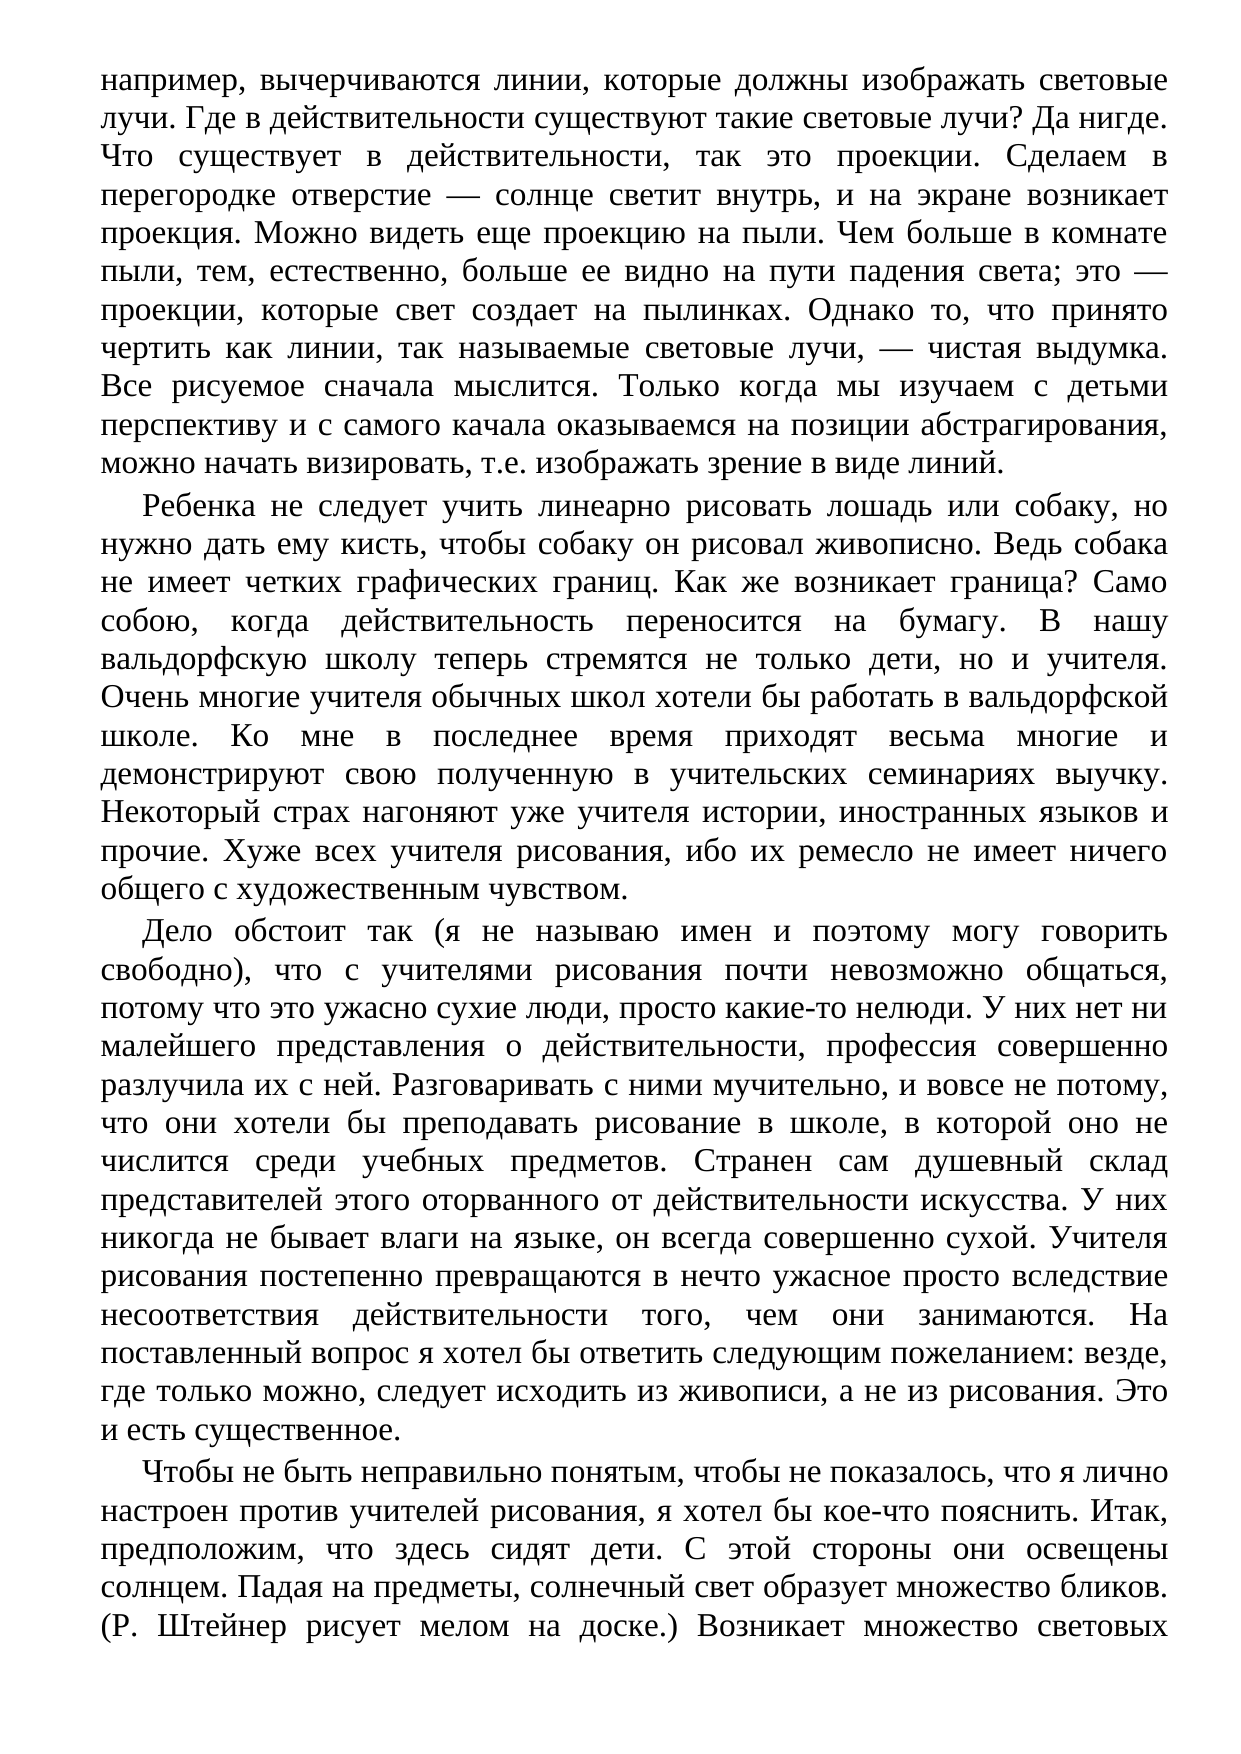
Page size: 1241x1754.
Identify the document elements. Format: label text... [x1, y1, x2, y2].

text Чтобы не быть неправильно понятым, чтобы не показалось, что я лично настроен против учителей рисования, я хотел бы кое-что пояснить. Итак, предположим, что здесь сидят дети. С этой стороны они освещены солнцем. Падая на предметы, солнечный свет образует множество бликов. (Р. Штейнер рисует мелом на доске.) Возникает множество световых [100, 1452, 1169, 1643]
text например, вычерчиваются линии, которые должны изображать световые лучи. Где в действительности существуют такие световые лучи? Да нигде. Что существует в действительности, так это проекции. Сделаем в перегородке отверстие — солнце светит внутрь, и на экране возникает проекция. Можно видеть еще проекцию на пыли. Чем больше в комнате пыли, тем, естественно, больше ее видно на пути падения света; это — проекции, которые свет создает на пылинках. Однако то, что принято чертить как линии, так называемые световые лучи, — чистая выдумка. Все рисуемое сначала мыслится. Только когда мы изучаем с детьми перспективу и с самого качала оказываемся на позиции абстрагирования, можно начать визировать, т.е. изображать зрение в виде линий. [100, 59, 1169, 481]
text Ребенка не следует учить линеарно рисовать лошадь или собаку, но нужно дать ему кисть, чтобы собаку он рисовал живописно. Ведь собака не имеет четких графических границ. Как же возникает граница? Само собою, когда действительность переносится на бумагу. В нашу вальдорфскую школу теперь стремятся не только дети, но и учителя. Очень многие учителя обычных школ хотели бы работать в вальдорфской школе. Ко мне в последнее время приходят весьма многие и демонстрируют свою полученную в учительских семинариях выучку. Некоторый страх нагоняют уже учителя истории, иностранных языков и прочие. Хуже всех учителя рисования, ибо их ремесло не имеет ничего общего с художественным чувством. [100, 485, 1169, 907]
text Дело обстоит так (я не называю имен и поэтому могу говорить свободно), что с учителями рисования почти невозможно общаться, потому что это ужасно сухие люди, просто какие-то нелюди. У них нет ни малейшего представления о действительности, профессия совершенно разлучила их с ней. Разговаривать с ними мучительно, и вовсе не потому, что они хотели бы преподавать рисование в школе, в которой оно не числится среди учебных предметов. Странен сам душевный склад представителей этого оторванного от действительности искусства. У них никогда не бывает влаги на языке, он всегда совершенно сухой. Учителя рисования постепенно превращаются в нечто ужасное просто вследствие несоответствия действительности того, чем они занимаются. На поставленный вопрос я хотел бы ответить следующим пожеланием: везде, где только можно, следует исходить из живописи, а не из рисования. Это и есть существенное. [100, 911, 1169, 1447]
